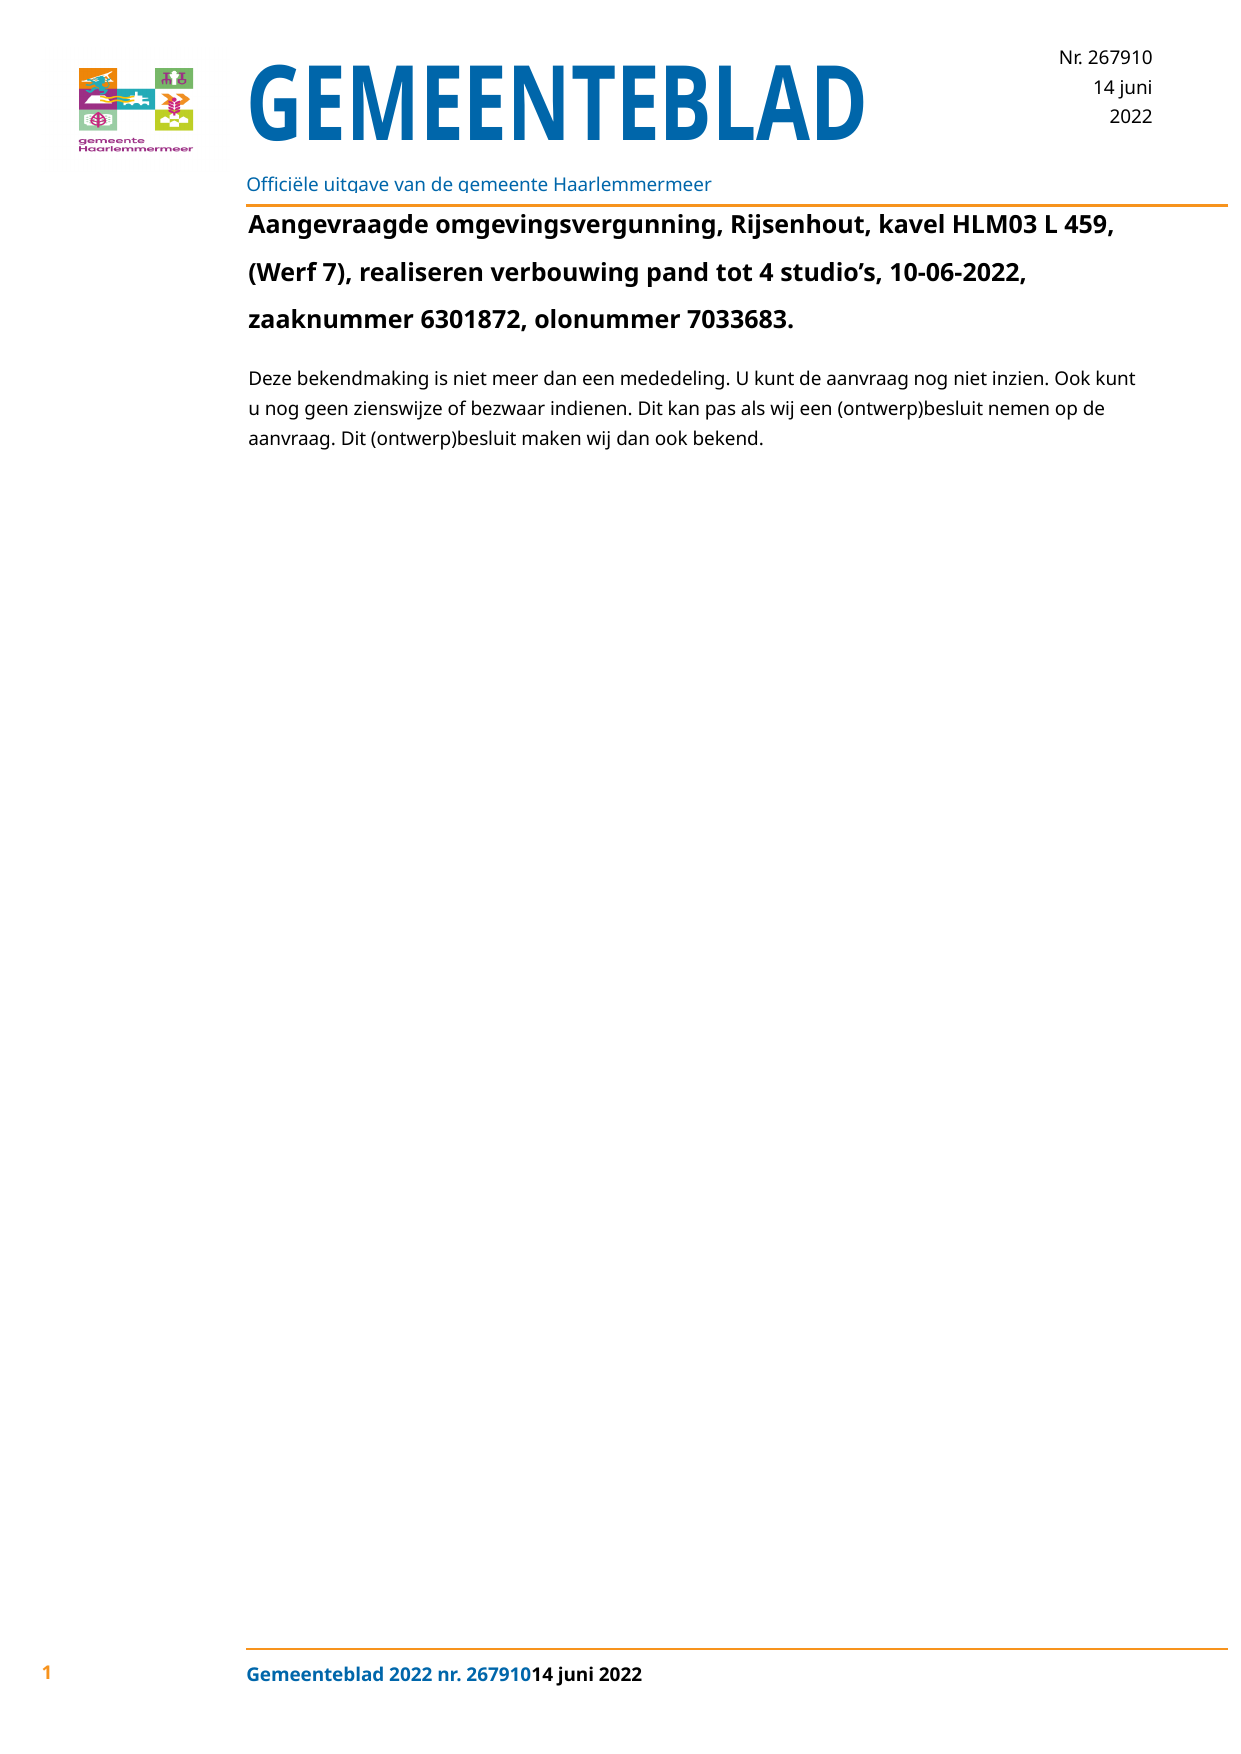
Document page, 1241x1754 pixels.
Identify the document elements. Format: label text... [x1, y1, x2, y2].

text Aangevraagde omgevingsvergunning, Rijsenhout, kavel HLM03 L 459, (Werf 7), realiseren verbouwing pand tot 4 studio’s, 10-06-2022, zaaknummer 6301872, olonummer 7033683. [248, 207, 1152, 336]
text Deze bekendmaking is niet meer dan een mededeling. U kunt de aanvraag nog niet inzien. Ook kunt u nog geen zienswijze of bezwaar indienen. Dit kan pas als wij een (ontwerp)besluit nemen op de aanvraag. Dit (ontwerp)besluit maken wij dan ook bekend. [248, 366, 1152, 450]
picture [41, 47, 231, 172]
